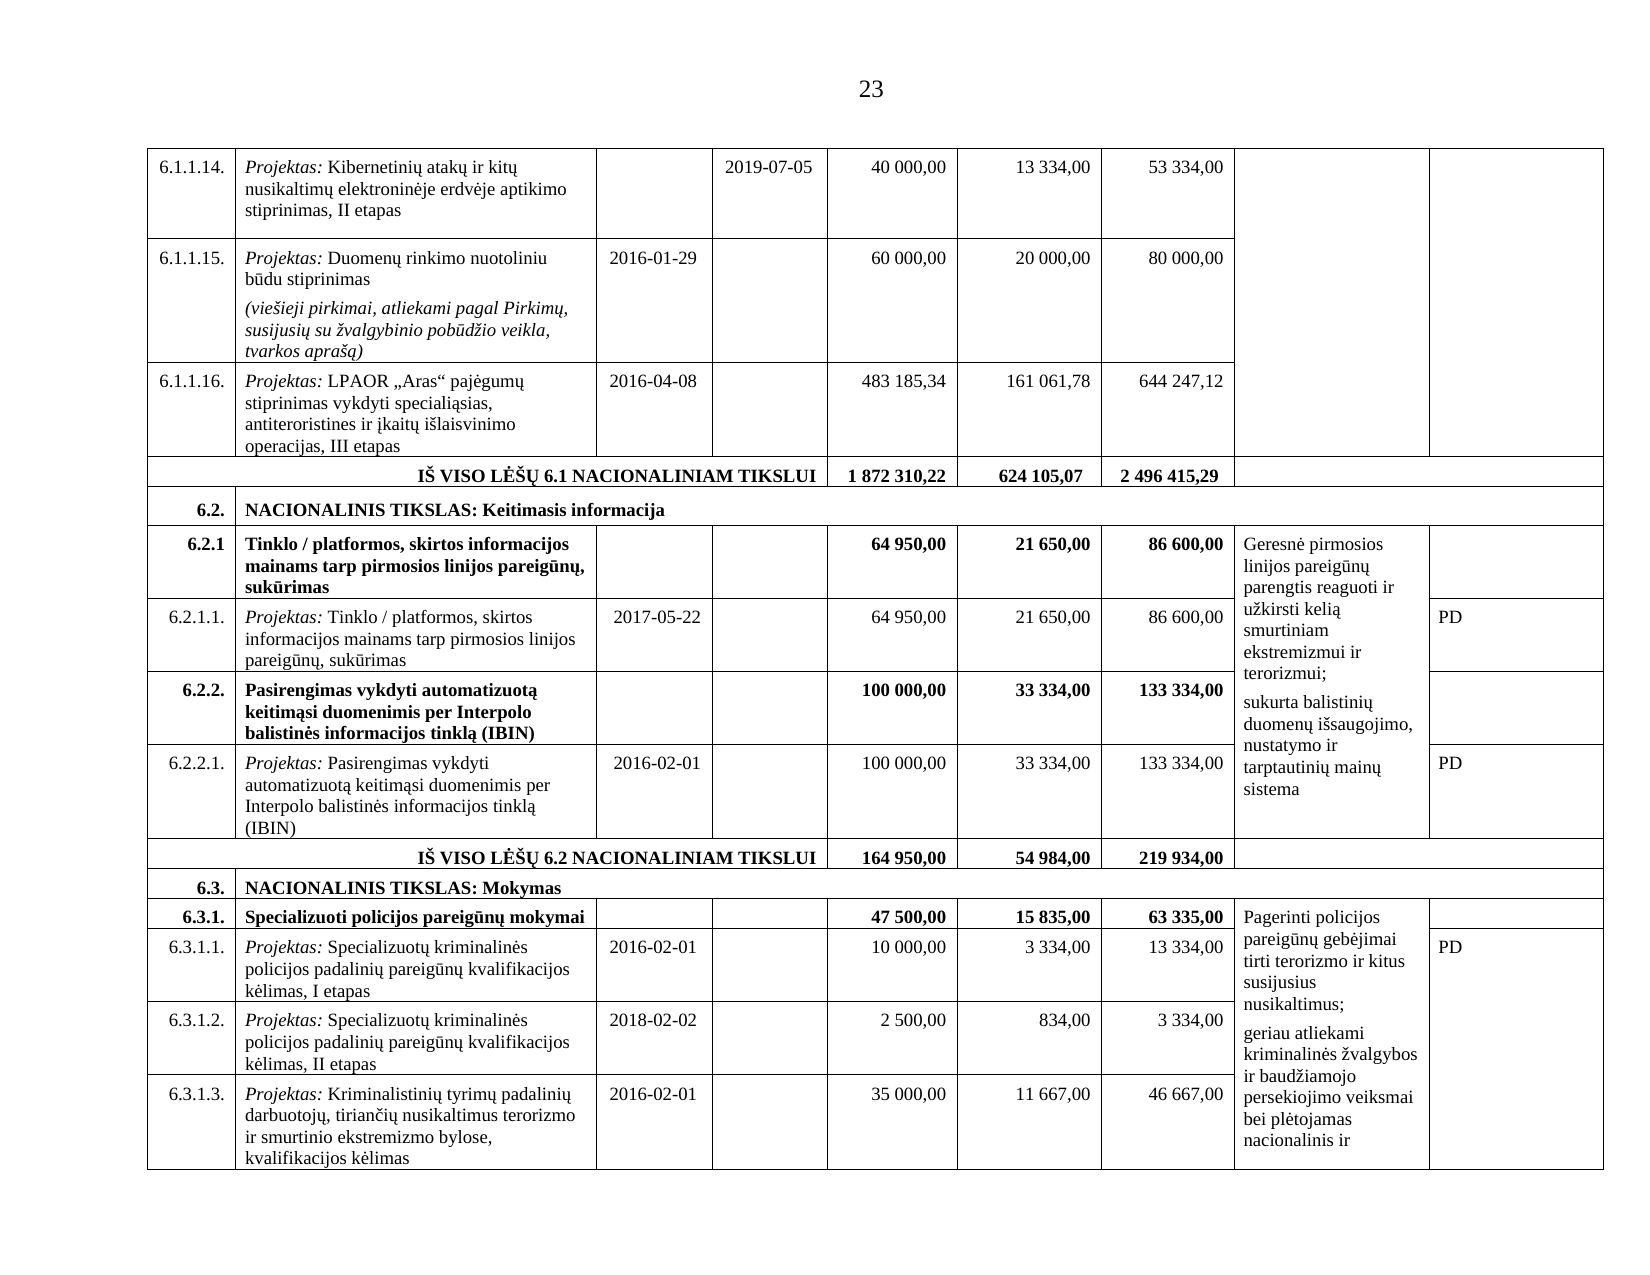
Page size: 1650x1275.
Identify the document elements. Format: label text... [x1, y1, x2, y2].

table_cell [1235, 457, 1603, 486]
table_cell IŠ VISO LĖŠŲ 6.2 NACIONALINIAM TIKSLUI [148, 839, 827, 868]
table_cell 6.3.1. [148, 899, 235, 928]
table_cell 60 000,00 [828, 239, 957, 362]
table_cell 21 650,00 [958, 599, 1101, 671]
table_cell Pasirengimas vykdyti automatizuotą keitimąsi duomenimis per Interpolo balistinės informacijos tinklą (IBIN) [236, 672, 596, 744]
table_cell [1430, 899, 1603, 928]
table_cell [597, 672, 712, 744]
table_cell 133 334,00 [1102, 745, 1234, 838]
table_cell [713, 929, 827, 1001]
table_cell 6.3.1.1. [148, 929, 235, 1001]
table_cell 2016-02-01 [597, 929, 712, 1001]
table_cell [597, 526, 712, 598]
table_cell NACIONALINIS TIKSLAS: Mokymas [236, 869, 1603, 898]
table_cell 6.1.1.16. [148, 363, 235, 456]
table_cell Specializuoti policijos pareigūnų mokymai [236, 899, 596, 928]
table_cell IŠ VISO LĖŠŲ 6.1 NACIONALINIAM TIKSLUI [148, 457, 827, 486]
table_cell 33 334,00 [958, 672, 1101, 744]
table_cell 624 105,07 [958, 457, 1101, 486]
table_cell [597, 149, 712, 238]
table_cell Pagerinti policijos pareigūnų gebėjimai tirti terorizmo ir kitus susijusius nusikaltimus; geriau atliekami kriminalinės žvalgybos ir baudžiamojo persekiojimo veiksmai bei plėtojamas nacionalinis ir [1235, 899, 1429, 1169]
table_cell PD [1430, 745, 1603, 838]
table_cell 100 000,00 [828, 745, 957, 838]
table_cell 2018-02-02 [597, 1002, 712, 1074]
table_cell 2 496 415,29 [1102, 457, 1234, 486]
table_cell 40 000,00 [828, 149, 957, 238]
table_cell [1235, 149, 1429, 456]
table_cell 53 334,00 [1102, 149, 1234, 238]
table_cell 834,00 [958, 1002, 1101, 1074]
table_cell [597, 899, 712, 928]
table_cell 11 667,00 [958, 1075, 1101, 1169]
table_cell 3 334,00 [958, 929, 1101, 1001]
table_cell 2019-07-05 [713, 149, 827, 238]
table_cell Tinklo / platformos, skirtos informacijos mainams tarp pirmosios linijos pareigūnų, sukūrimas [236, 526, 596, 598]
table_cell [1235, 839, 1603, 868]
table_cell 6.2.1 [148, 526, 235, 598]
table_cell 13 334,00 [958, 149, 1101, 238]
table_cell 33 334,00 [958, 745, 1101, 838]
table_cell 6.2.2. [148, 672, 235, 744]
table_cell 6.1.1.14. [148, 149, 235, 238]
table_cell [713, 363, 827, 456]
table_cell [713, 526, 827, 598]
table_cell 164 950,00 [828, 839, 957, 868]
table_cell Projektas: Kibernetinių atakų ir kitų nusikaltimų elektroninėje erdvėje aptikimo stiprinimas, II etapas [236, 149, 596, 238]
table_cell Projektas: Tinklo / platformos, skirtos informacijos mainams tarp pirmosios linijos pareigūnų, sukūrimas [236, 599, 596, 671]
table_cell Geresnė pirmosios linijos pareigūnų parengtis reaguoti ir užkirsti kelią smurtiniam ekstremizmui ir terorizmui; sukurta balistinių duomenų išsaugojimo, nustatymo ir tarptautinių mainų sistema [1235, 526, 1429, 838]
table_cell 100 000,00 [828, 672, 957, 744]
table_cell 2017-05-22 [597, 599, 712, 671]
table_cell 35 000,00 [828, 1075, 957, 1169]
table_cell 80 000,00 [1102, 239, 1234, 362]
table_cell 6.2. [148, 487, 235, 525]
table_cell [1430, 526, 1603, 598]
table_cell 46 667,00 [1102, 1075, 1234, 1169]
table_cell 2016-02-01 [597, 745, 712, 838]
table_cell 133 334,00 [1102, 672, 1234, 744]
table_cell NACIONALINIS TIKSLAS: Keitimasis informacija [236, 487, 1603, 525]
table_cell Projektas: Pasirengimas vykdyti automatizuotą keitimąsi duomenimis per Interpolo balistinės informacijos tinklą (IBIN) [236, 745, 596, 838]
table_cell 63 335,00 [1102, 899, 1234, 928]
table_cell 10 000,00 [828, 929, 957, 1001]
table_cell 2016-01-29 [597, 239, 712, 362]
table_cell [713, 745, 827, 838]
table_cell Projektas: LPAOR „Aras“ pajėgumų stiprinimas vykdyti specialiąsias, antiteroristines ir įkaitų išlaisvinimo operacijas, III etapas [236, 363, 596, 456]
table_cell 64 950,00 [828, 599, 957, 671]
table_cell 219 934,00 [1102, 839, 1234, 868]
table_cell [1430, 149, 1603, 456]
table_cell 161 061,78 [958, 363, 1101, 456]
table_cell [713, 672, 827, 744]
table_cell [713, 599, 827, 671]
table_cell 64 950,00 [828, 526, 957, 598]
table_cell PD [1430, 599, 1603, 671]
table_cell Projektas: Kriminalistinių tyrimų padalinių darbuotojų, tiriančių nusikaltimus terorizmo ir smurtinio ekstremizmo bylose, kvalifikacijos kėlimas [236, 1075, 596, 1169]
table_cell 6.3. [148, 869, 235, 898]
table_cell 2 500,00 [828, 1002, 957, 1074]
table_cell 3 334,00 [1102, 1002, 1234, 1074]
table_cell 644 247,12 [1102, 363, 1234, 456]
table_cell PD [1430, 929, 1603, 1169]
table_cell [713, 1002, 827, 1074]
table_cell [713, 239, 827, 362]
table_cell Projektas: Specializuotų kriminalinės policijos padalinių pareigūnų kvalifikacijos kėlimas, I etapas [236, 929, 596, 1001]
table_cell 86 600,00 [1102, 599, 1234, 671]
table_cell 1 872 310,22 [828, 457, 957, 486]
table_cell 47 500,00 [828, 899, 957, 928]
table_cell 6.3.1.2. [148, 1002, 235, 1074]
table_cell 483 185,34 [828, 363, 957, 456]
table_cell 86 600,00 [1102, 526, 1234, 598]
table_cell 13 334,00 [1102, 929, 1234, 1001]
table_cell 2016-02-01 [597, 1075, 712, 1169]
table_cell 15 835,00 [958, 899, 1101, 928]
table_cell 6.1.1.15. [148, 239, 235, 362]
table_cell [1430, 672, 1603, 744]
table_cell 6.2.2.1. [148, 745, 235, 838]
table_cell 6.3.1.3. [148, 1075, 235, 1169]
table_cell 54 984,00 [958, 839, 1101, 868]
table_cell Projektas: Duomenų rinkimo nuotoliniu būdu stiprinimas (viešieji pirkimai, atliekami pagal Pirkimų, susijusių su žvalgybinio pobūdžio veikla, tvarkos aprašą) [236, 239, 596, 362]
table_cell [713, 1075, 827, 1169]
table_cell [713, 899, 827, 928]
table_cell 21 650,00 [958, 526, 1101, 598]
table_cell 6.2.1.1. [148, 599, 235, 671]
table_cell 20 000,00 [958, 239, 1101, 362]
table_cell Projektas: Specializuotų kriminalinės policijos padalinių pareigūnų kvalifikacijos kėlimas, II etapas [236, 1002, 596, 1074]
table_cell 2016-04-08 [597, 363, 712, 456]
